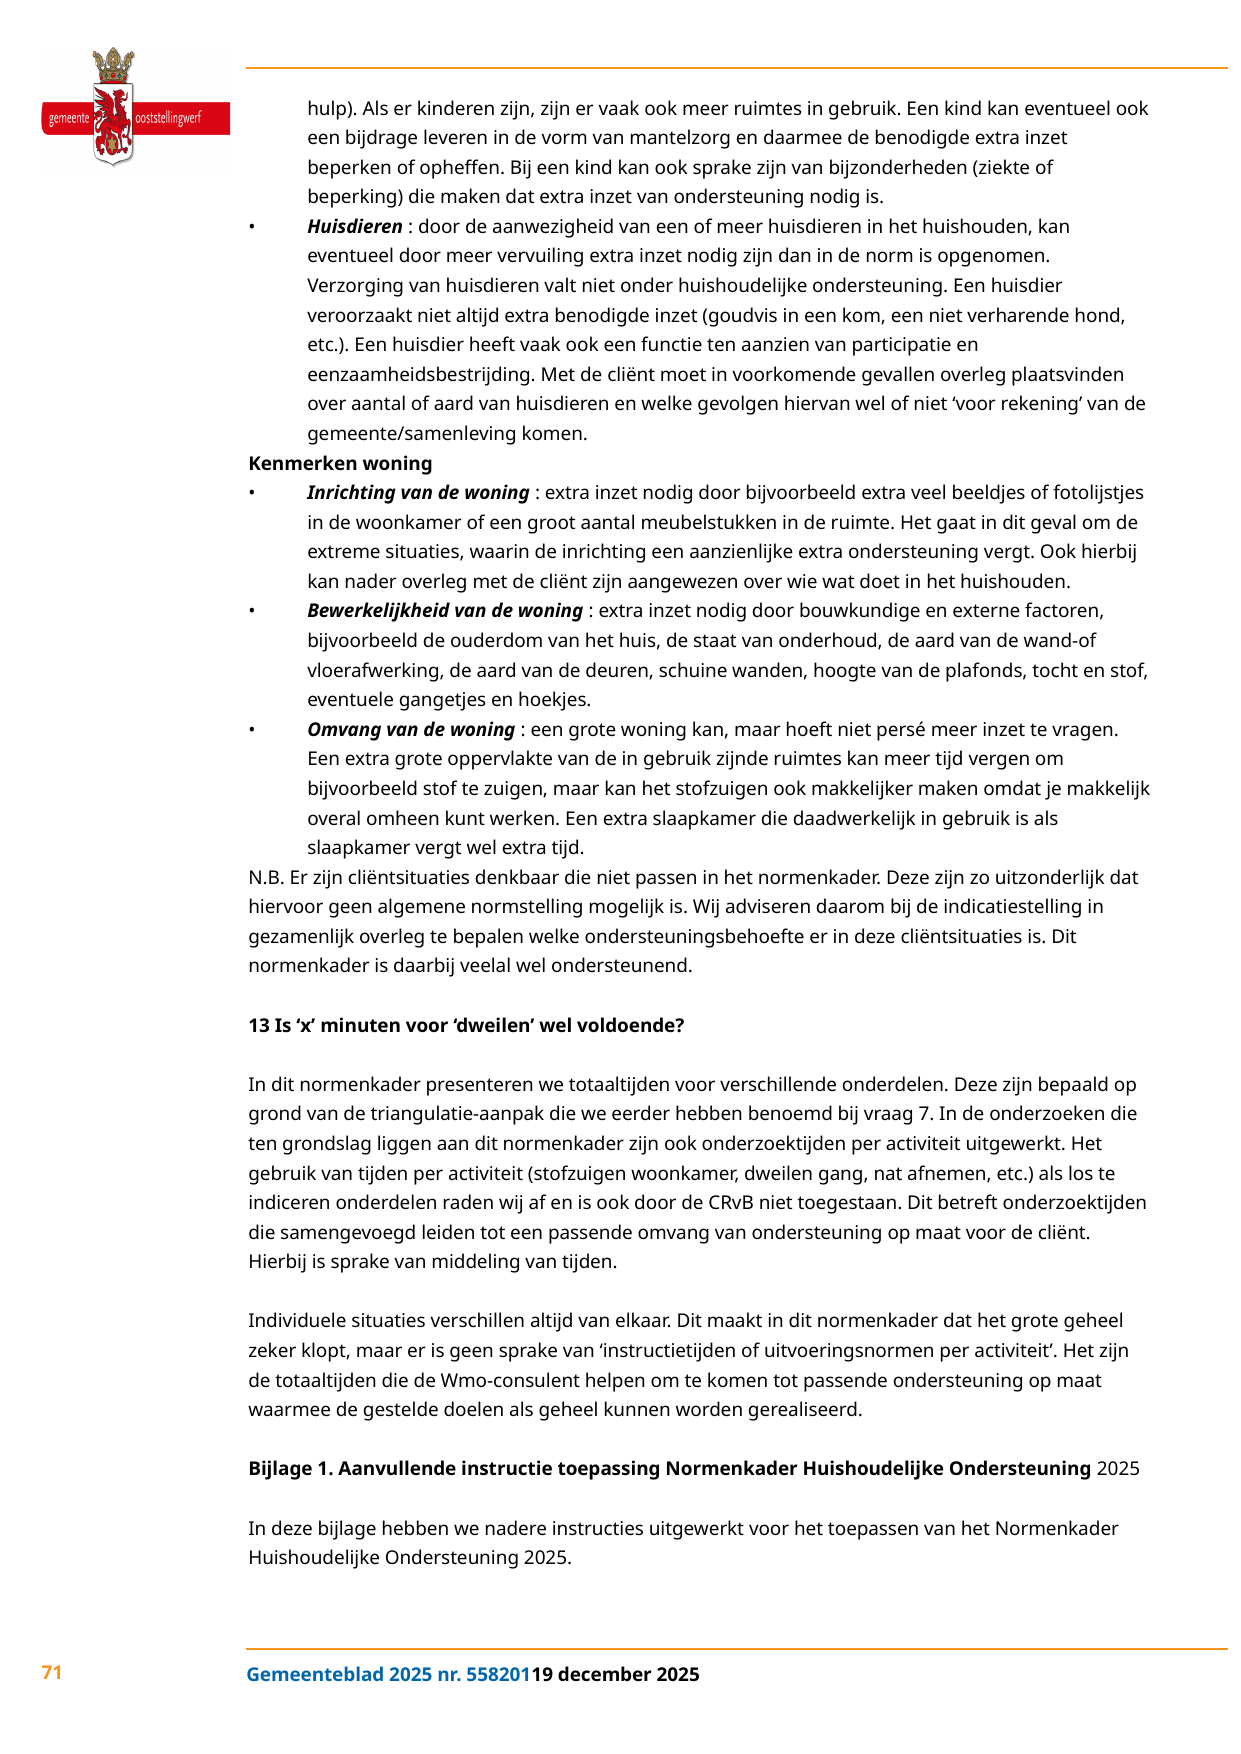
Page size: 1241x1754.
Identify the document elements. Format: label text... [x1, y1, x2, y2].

text N.B. Er zijn cliëntsituaties denkbaar die niet passen in het normenkader. Deze zijn zo uitzonderlijk dat hiervoor geen algemene normstelling mogelijk is. Wij adviseren daarom bij de indicatiestelling in gezamenlijk overleg te bepalen welke ondersteuningsbehoefte er in deze cliëntsituaties is. Dit normenkader is daarbij veelal wel ondersteunend. [248, 864, 1152, 978]
text Individuele situaties verschillen altijd van elkaar. Dit maakt in dit normenkader dat het grote geheel zeker klopt, maar er is geen sprake van ‘instructietijden of uitvoeringsnormen per activiteit’. Het zijn de totaaltijden die de Wmo-consulent helpen om te komen tot passende ondersteuning op maat waarmee de gestelde doelen als geheel kunnen worden gerealiseerd. [248, 1308, 1152, 1422]
list Huisdieren : door de aanwezigheid van een of meer huisdieren in het huishouden, kan eventueel door meer vervuiling extra inzet nodig zijn dan in de norm is opgenomen. Verzorging van huisdieren valt niet onder huishoudelijke ondersteuning. Een huisdier veroorzaakt niet altijd extra benodigde inzet (goudvis in een kom, een niet verharende hond, etc.). Een huisdier heeft vaak ook een functie ten aanzien van participatie en eenzaamheidsbestrijding. Met de cliënt moet in voorkomende gevallen overleg plaatsvinden over aantal of aard van huisdieren en welke gevolgen hiervan wel of niet ‘voor rekening’ van de gemeente/samenleving komen. [248, 213, 1152, 446]
list Omvang van de woning : een grote woning kan, maar hoeft niet persé meer inzet te vragen. Een extra grote oppervlakte van de in gebruik zijnde ruimtes kan meer tijd vergen om bijvoorbeeld stof te zuigen, maar kan het stofzuigen ook makkelijker maken omdat je makkelijk overal omheen kunt werken. Een extra slaapkamer die daadwerkelijk in gebruik is als slaapkamer vergt wel extra tijd. [248, 716, 1152, 860]
text 13 Is ‘x’ minuten voor ‘dweilen’ wel voldoende? [248, 1012, 1152, 1038]
picture [41, 47, 231, 172]
text In dit normenkader presenteren we totaaltijden voor verschillende onderdelen. Deze zijn bepaald op grond van de triangulatie-aanpak die we eerder hebben benoemd bij vraag 7. In de onderzoeken die ten grondslag liggen aan dit normenkader zijn ook onderzoektijden per activiteit uitgewerkt. Het gebruik van tijden per activiteit (stofzuigen woonkamer, dweilen gang, nat afnemen, etc.) als los te indiceren onderdelen raden wij af en is ook door de CRvB niet toegestaan. Dit betreft onderzoektijden die samengevoegd leiden tot een passende omvang van ondersteuning op maat voor de cliënt. Hierbij is sprake van middeling van tijden. [248, 1071, 1152, 1274]
text Kenmerken woning [248, 450, 1152, 476]
list Inrichting van de woning : extra inzet nodig door bijvoorbeeld extra veel beeldjes of fotolijstjes in de woonkamer of een groot aantal meubelstukken in de ruimte. Het gaat in dit geval om de extreme situaties, waarin de inrichting een aanzienlijke extra ondersteuning vergt. Ook hierbij kan nader overleg met de cliënt zijn aangewezen over wie wat doet in het huishouden. [248, 479, 1152, 594]
text In deze bijlage hebben we nadere instructies uitgewerkt voor het toepassen van het Normenkader Huishoudelijke Ondersteuning 2025. [248, 1515, 1152, 1570]
list Bewerkelijkheid van de woning : extra inzet nodig door bouwkundige en externe factoren, bijvoorbeeld de ouderdom van het huis, de staat van onderhoud, de aard van de wand-of vloerafwerking, de aard van de deuren, schuine wanden, hoogte van de plafonds, tocht en stof, eventuele gangetjes en hoekjes. [248, 598, 1152, 712]
text Bijlage 1. Aanvullende instructie toepassing Normenkader Huishoudelijke Ondersteuning 2025 [248, 1456, 1152, 1481]
list hulp). Als er kinderen zijn, zijn er vaak ook meer ruimtes in gebruik. Een kind kan eventueel ook een bijdrage leveren in de vorm van mantelzorg en daarmee de benodigde extra inzet beperken of opheffen. Bij een kind kan ook sprake zijn van bijzonderheden (ziekte of beperking) die maken dat extra inzet van ondersteuning nodig is. [248, 95, 1152, 209]
